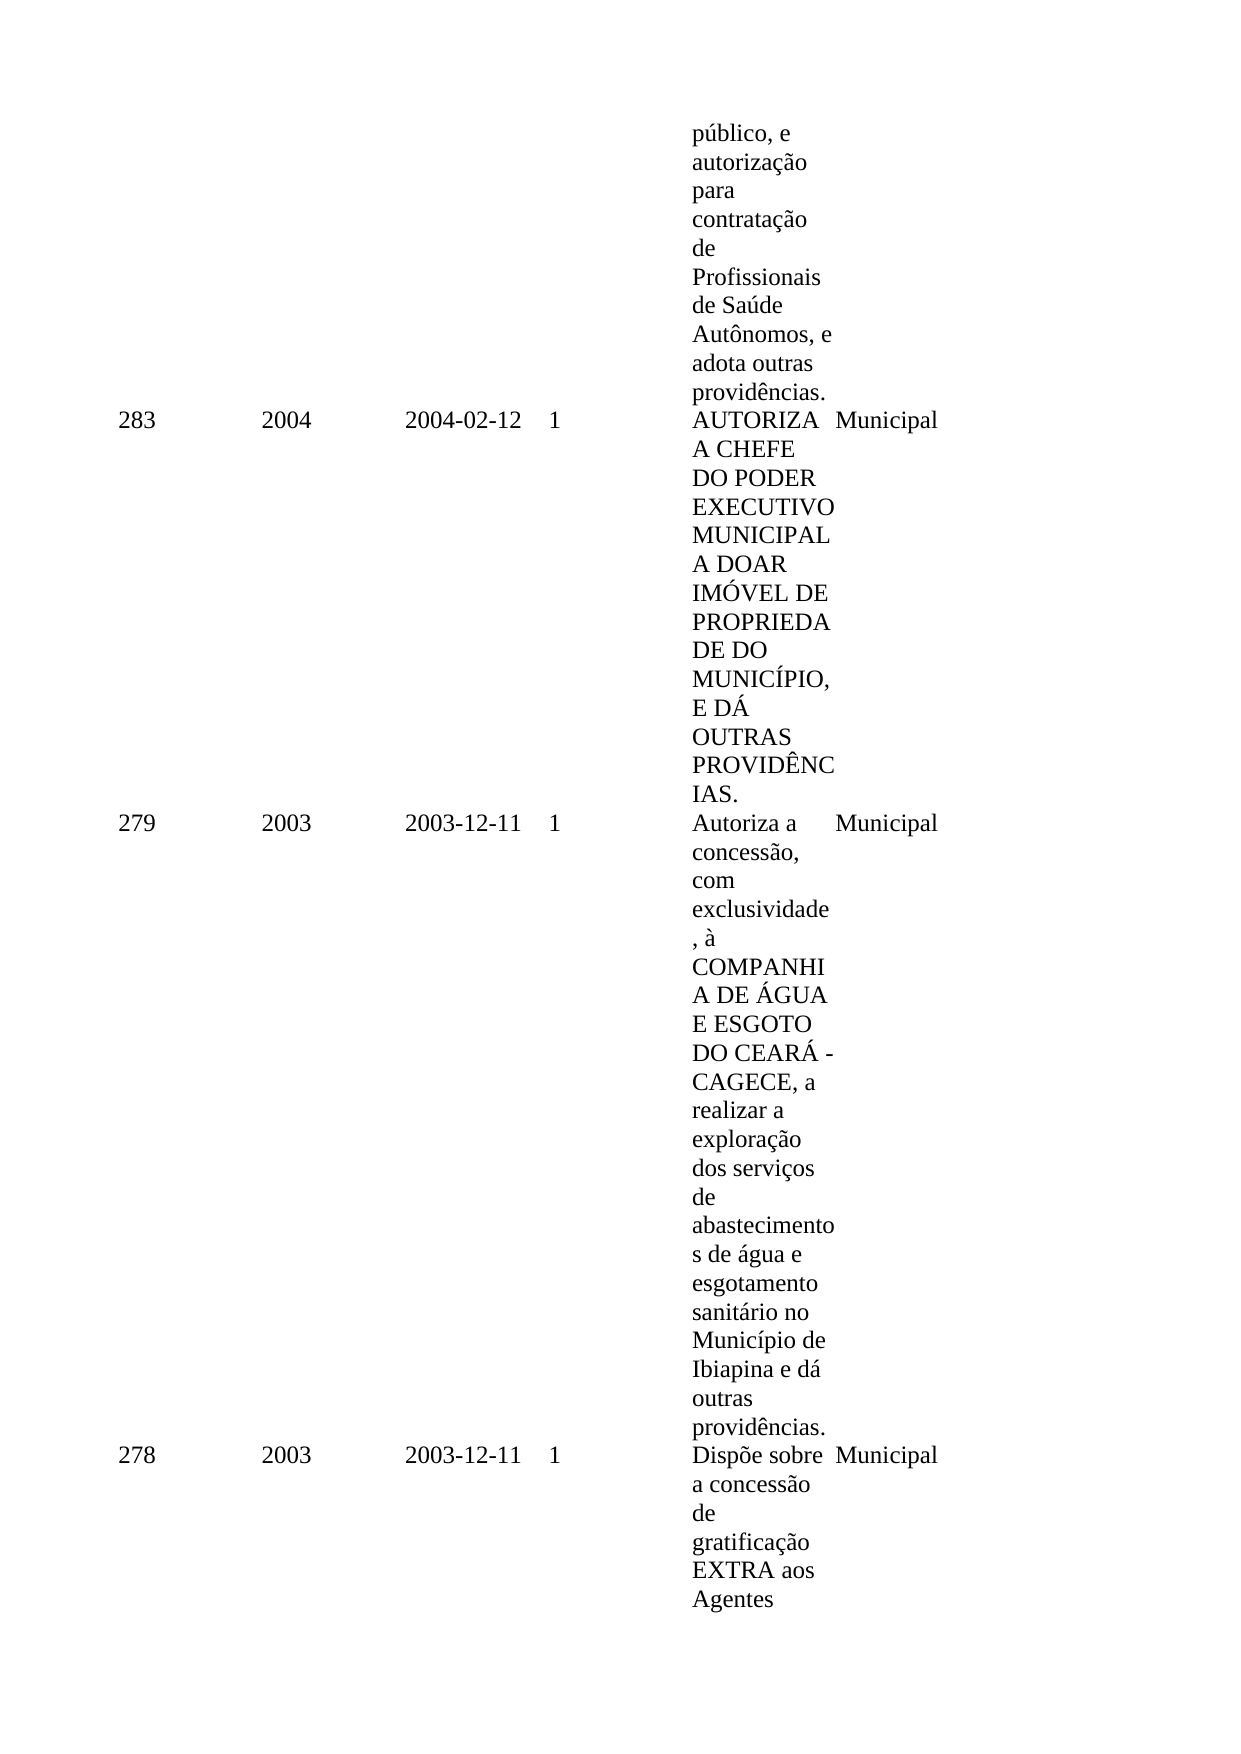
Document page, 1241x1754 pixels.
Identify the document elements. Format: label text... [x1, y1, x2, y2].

table_cell 1 [548, 808, 692, 1441]
table_cell 278 [118, 1441, 261, 1613]
table_cell 2003 [261, 808, 405, 1441]
table_cell 279 [118, 808, 261, 1441]
table_cell [979, 406, 1122, 808]
table_cell [979, 1441, 1122, 1613]
table_cell 2004-02-12 [405, 406, 548, 808]
table_cell [548, 118, 692, 406]
table_cell público, e autorização para contratação de Profissionais de Saúde Autônomos, e adota outras providências. [692, 118, 835, 406]
table_cell Municipal [835, 1441, 979, 1613]
table_cell 283 [118, 406, 261, 808]
table_cell 1 [548, 1441, 692, 1613]
table_cell [118, 118, 261, 406]
table_cell 2003-12-11 [405, 1441, 548, 1613]
table_cell 2003-12-11 [405, 808, 548, 1441]
table_cell 2004 [261, 406, 405, 808]
table_cell Municipal [835, 808, 979, 1441]
table_cell Dispõe sobre a concessão de gratificação EXTRA aos Agentes [692, 1441, 835, 1613]
table_cell [979, 118, 1122, 406]
table_cell 1 [548, 406, 692, 808]
table_cell Autoriza a concessão, com exclusividade, à COMPANHIA DE ÁGUA E ESGOTO DO CEARÁ - CAGECE, a realizar a exploração dos serviços de abastecimentos de água e esgotamento sanitário no Município de Ibiapina e dá outras providências. [692, 808, 835, 1441]
table_cell [405, 118, 548, 406]
table_cell [979, 808, 1122, 1441]
table_cell Municipal [835, 406, 979, 808]
table_cell [835, 118, 979, 406]
table_cell [261, 118, 405, 406]
table_cell AUTORIZA A CHEFE DO PODER EXECUTIVO MUNICIPAL A DOAR IMÓVEL DE PROPRIEDADE DO MUNICÍPIO, E DÁ OUTRAS PROVIDÊNCIAS. [692, 406, 835, 808]
table_cell 2003 [261, 1441, 405, 1613]
